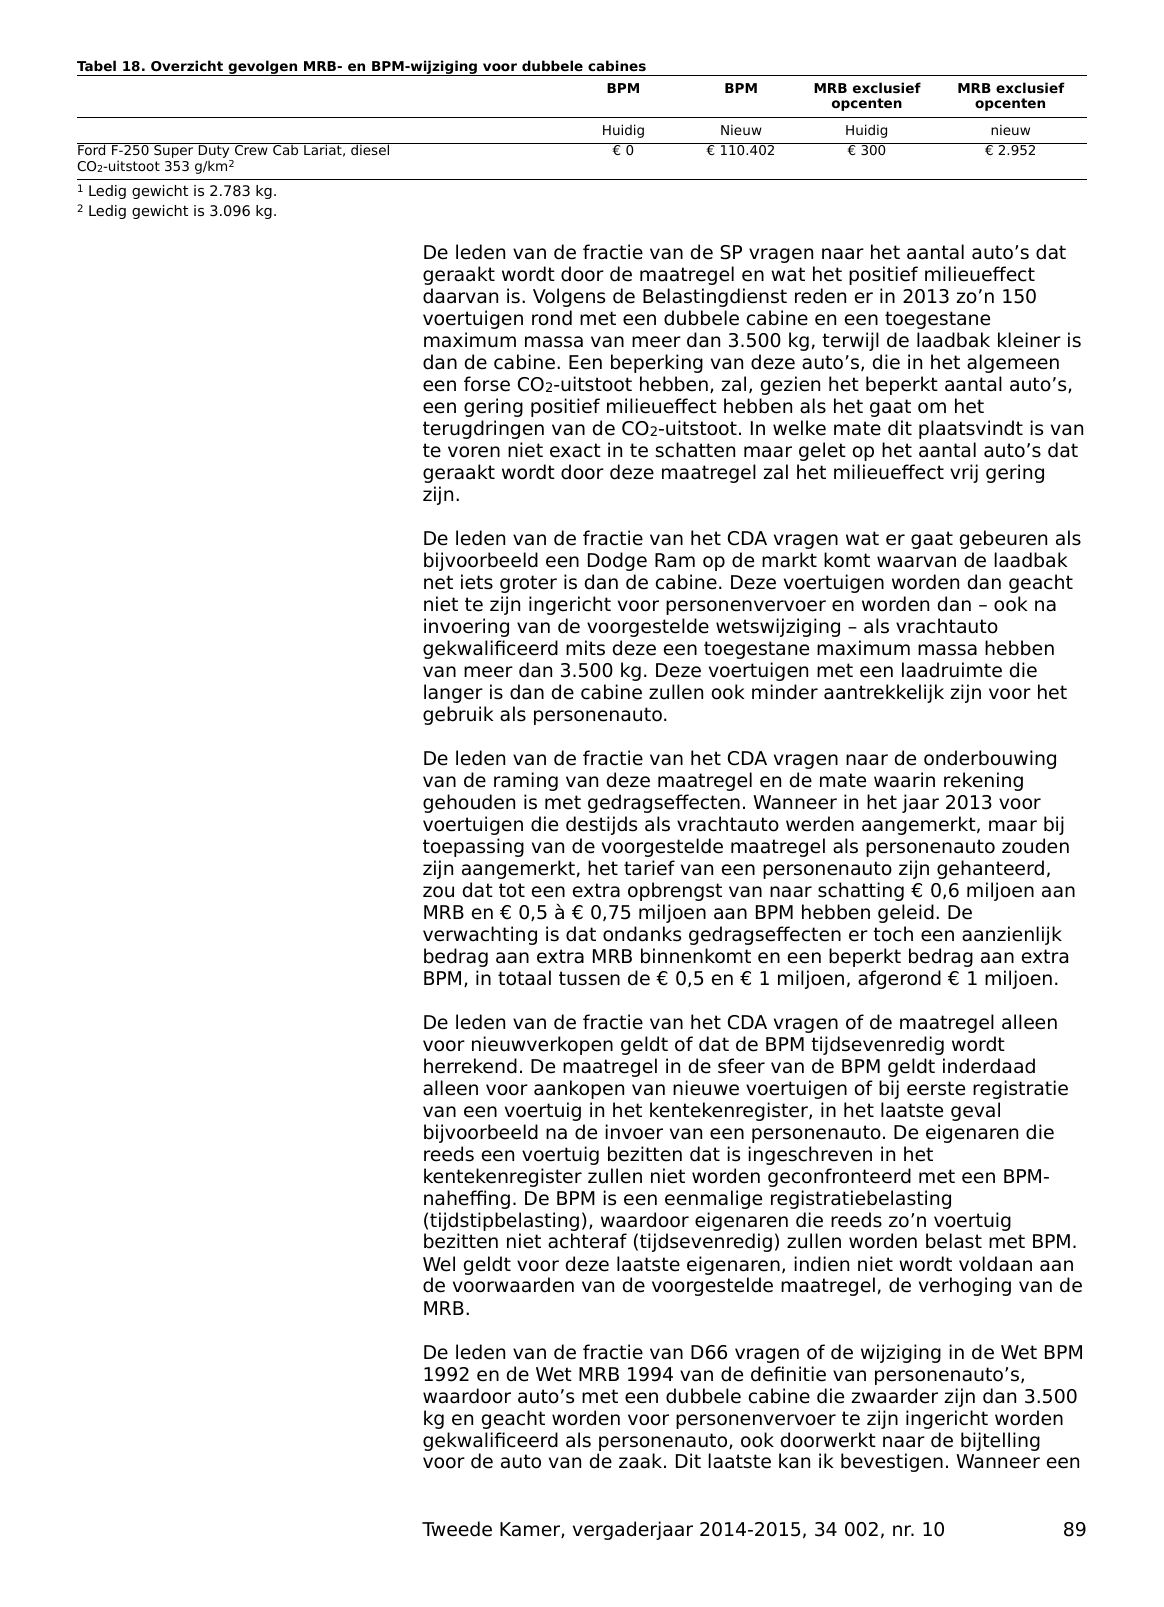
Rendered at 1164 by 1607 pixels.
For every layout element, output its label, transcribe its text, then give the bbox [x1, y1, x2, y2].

table_cell € 300 [799, 144, 934, 179]
table_cell € 110.402 [683, 144, 799, 179]
table_cell € 2.952 [935, 144, 1087, 179]
table_cell € 0 [564, 144, 683, 179]
table_cell Huidig [564, 118, 683, 143]
table_cell 1 Ledig gewicht is 2.783 kg. 2 Ledig gewicht is 3.096 kg. [77, 180, 1087, 219]
text De leden van de fractie van de SP vragen naar het aantal auto’s dat geraakt wordt door de maatregel en wat het positief milieueffect daarvan is. Volgens de Belastingdienst reden er in 2013 zo’n 150 voertuigen rond met een dubbele cabine en een toegestane maximum massa van meer dan 3.500 kg, terwijl de laadbak kleiner is dan de cabine. Een beperking van deze auto’s, die in het algemeen een forse CO2-uitstoot hebben, zal, gezien het beperkt aantal auto’s, een gering positief milieueffect hebben als het gaat om het terugdringen van de CO2-uitstoot. In welke mate dit plaatsvindt is van te voren niet exact in te schatten maar gelet op het aantal auto’s dat geraakt wordt door deze maatregel zal het milieueffect vrij gering zijn. [422, 242, 1087, 506]
table_header Tabel 18. Overzicht gevolgen MRB- en BPM-wijziging voor dubbele cabines [77, 59, 1087, 75]
table_cell BPM [683, 76, 799, 117]
table_cell Huidig [799, 118, 934, 143]
table_cell MRB exclusief opcenten [935, 76, 1087, 117]
table_cell [77, 76, 564, 117]
text De leden van de fractie van D66 vragen of de wijziging in de Wet BPM 1992 en de Wet MRB 1994 van de definitie van personenauto’s, waardoor auto’s met een dubbele cabine die zwaarder zijn dan 3.500 kg en geacht worden voor personenvervoer te zijn ingericht worden gekwalificeerd als personenauto, ook doorwerkt naar de bijtelling voor de auto van de zaak. Dit laatste kan ik bevestigen. Wanneer een [422, 1342, 1087, 1473]
table_cell nieuw [935, 118, 1087, 143]
text De leden van de fractie van het CDA vragen wat er gaat gebeuren als bijvoorbeeld een Dodge Ram op de markt komt waarvan de laadbak net iets groter is dan de cabine. Deze voertuigen worden dan geacht niet te zijn ingericht voor personenvervoer en worden dan – ook na invoering van de voorgestelde wetswijziging – als vrachtauto gekwalificeerd mits deze een toegestane maximum massa hebben van meer dan 3.500 kg. Deze voertuigen met een laadruimte die langer is dan de cabine zullen ook minder aantrekkelijk zijn voor het gebruik als personenauto. [422, 528, 1087, 726]
text De leden van de fractie van het CDA vragen naar de onderbouwing van de raming van deze maatregel en de mate waarin rekening gehouden is met gedragseffecten. Wanneer in het jaar 2013 voor voertuigen die destijds als vrachtauto werden aangemerkt, maar bij toepassing van de voorgestelde maatregel als personenauto zouden zijn aangemerkt, het tarief van een personenauto zijn gehanteerd, zou dat tot een extra opbrengst van naar schatting € 0,6 miljoen aan MRB en € 0,5 à € 0,75 miljoen aan BPM hebben geleid. De verwachting is dat ondanks gedragseffecten er toch een aanzienlijk bedrag aan extra MRB binnenkomt en een beperkt bedrag aan extra BPM, in totaal tussen de € 0,5 en € 1 miljoen, afgerond € 1 miljoen. [422, 748, 1087, 989]
table_cell [77, 118, 564, 143]
table_cell BPM [564, 76, 683, 117]
text De leden van de fractie van het CDA vragen of de maatregel alleen voor nieuwverkopen geldt of dat de BPM tijdsevenredig wordt herrekend. De maatregel in de sfeer van de BPM geldt inderdaad alleen voor aankopen van nieuwe voertuigen of bij eerste registratie van een voertuig in het kentekenregister, in het laatste geval bijvoorbeeld na de invoer van een personenauto. De eigenaren die reeds een voertuig bezitten dat is ingeschreven in het kentekenregister zullen niet worden geconfronteerd met een BPM-naheffing. De BPM is een eenmalige registratiebelasting (tijdstipbelasting), waardoor eigenaren die reeds zo’n voertuig bezitten niet achteraf (tijdsevenredig) zullen worden belast met BPM. Wel geldt voor deze laatste eigenaren, indien niet wordt voldaan aan de voorwaarden van de voorgestelde maatregel, de verhoging van de MRB. [422, 1012, 1087, 1319]
table_cell Nieuw [683, 118, 799, 143]
table_cell Ford F-250 Super Duty Crew Cab Lariat, diesel CO2-uitstoot 353 g/km2 [77, 144, 564, 179]
table_cell MRB exclusief opcenten [799, 76, 934, 117]
